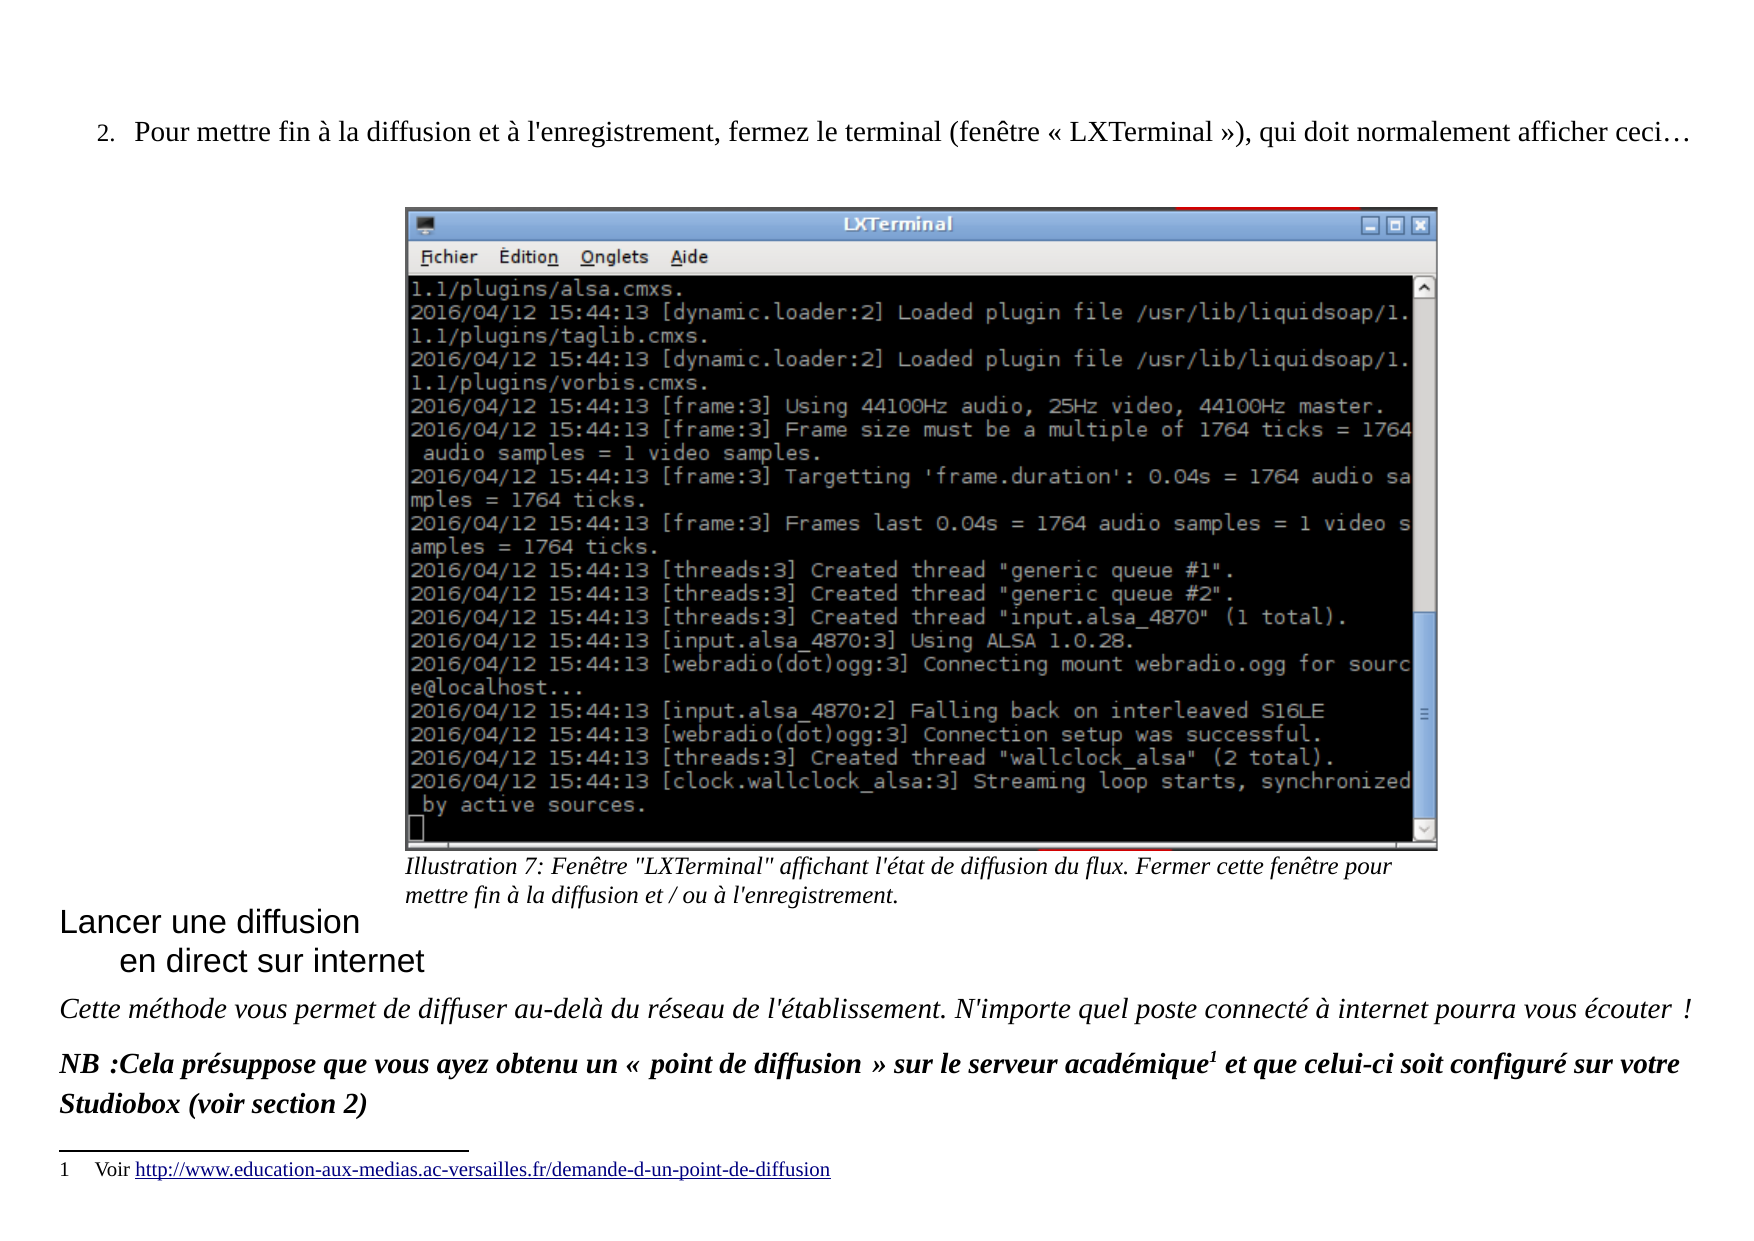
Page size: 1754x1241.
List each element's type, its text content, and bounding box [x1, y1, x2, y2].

subtitle Lancer une diffusion en direct sur internet [59, 902, 1695, 979]
text Cette méthode vous permet de diffuser au-delà du réseau de l'établissement. N'importe quel poste connecté à internet pourra vous écouter ! [59, 992, 1695, 1025]
list Illustration 7: Fenêtre "LXTerminal" affichant l'état de diffusion du flux. Fermer cette fenêtre pour mettre fin à la diffusion et / ou à l'enregistrement. [405, 851, 1438, 908]
list [405, 195, 1438, 207]
text NB :Cela présuppose que vous ayez obtenu un « point de diffusion » sur le serveur académique et que celui-ci soit configuré sur votre Studiobox (voir section 2) [59, 1046, 1695, 1120]
picture [405, 207, 1438, 851]
list Pour mettre fin à la diffusion et à l'enregistrement, fermez le terminal (fenêtre « LXTerminal »), qui doit normalement afficher ceci… [97, 114, 1695, 147]
text Voir http://www.education-aux-medias.ac-versailles.fr/demande-d-un-point-de-diffusion [59, 1157, 1695, 1181]
